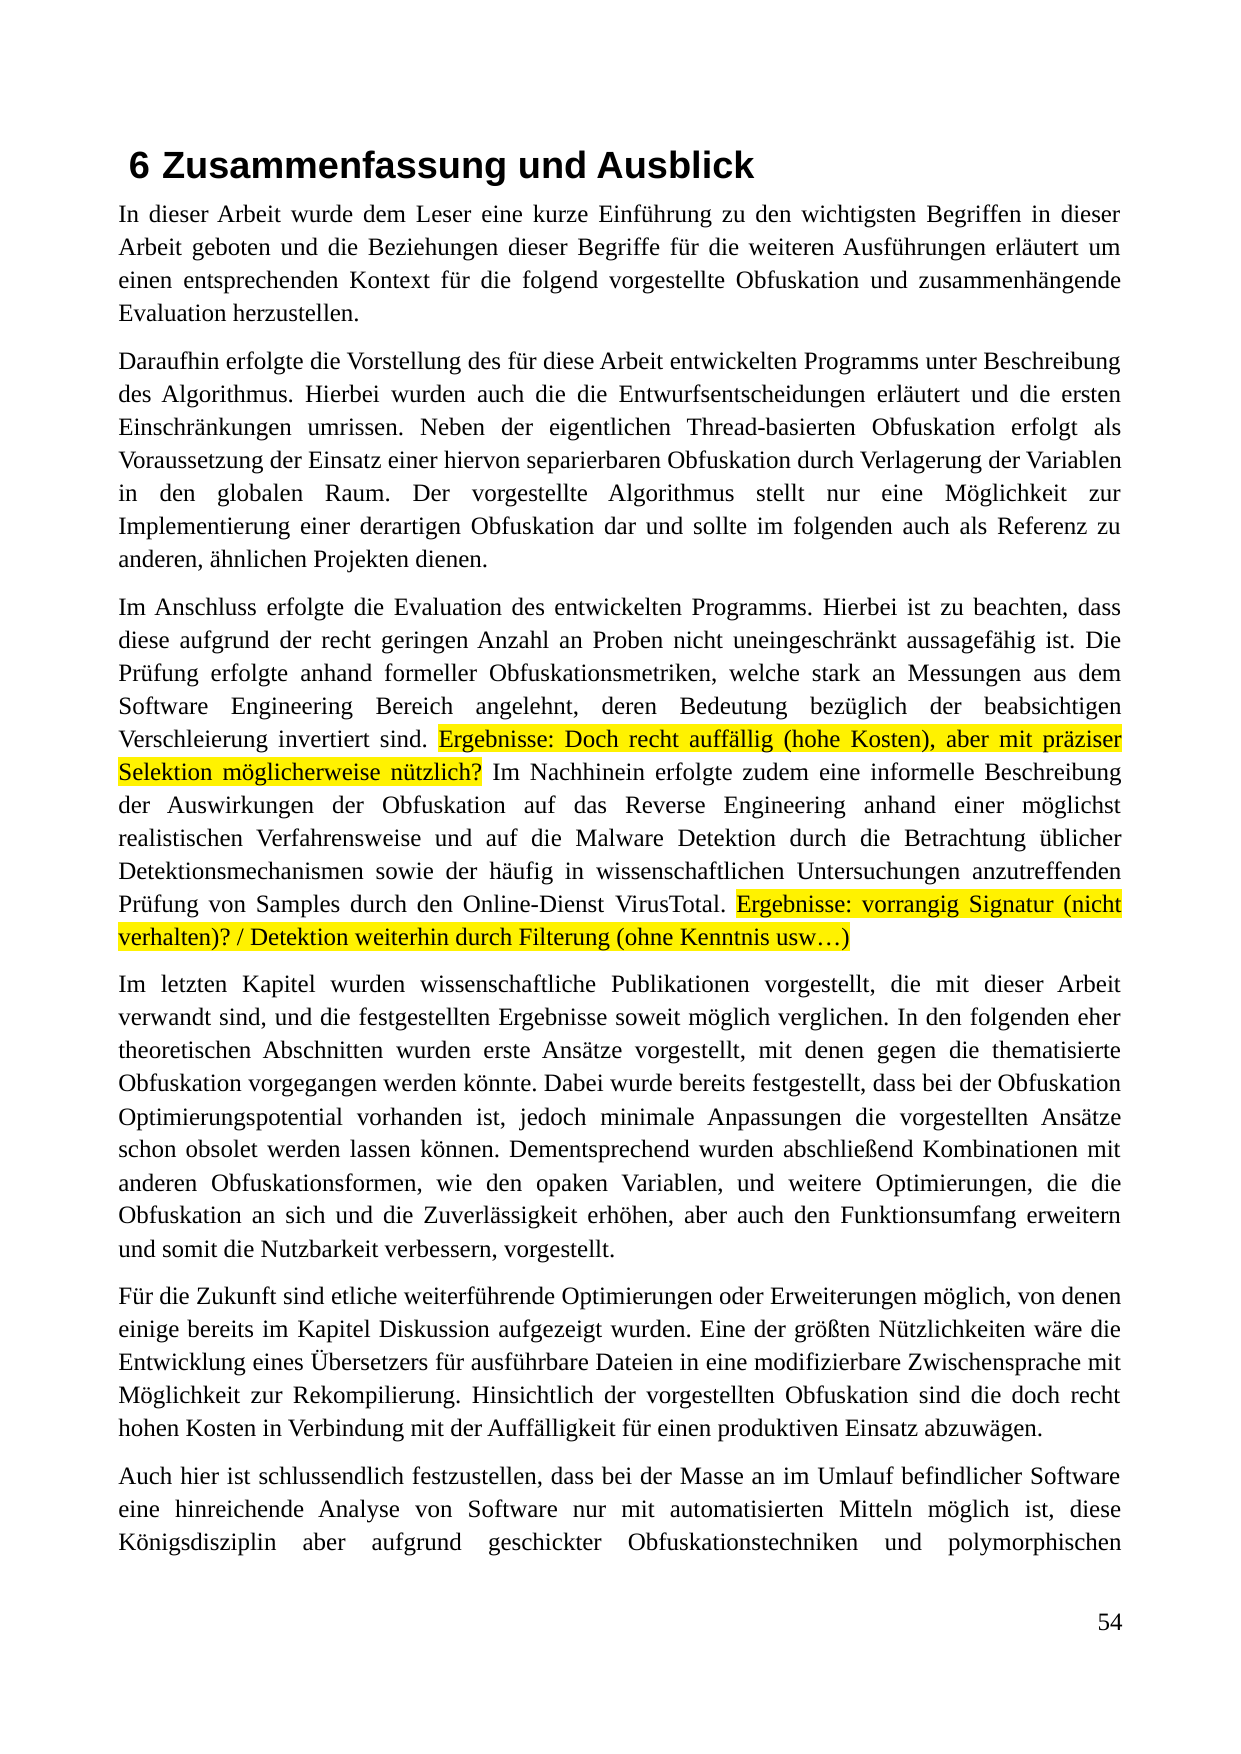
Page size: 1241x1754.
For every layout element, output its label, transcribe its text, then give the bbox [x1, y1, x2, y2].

subtitle Zusammenfassung und Ausblick [118, 143, 1122, 187]
text Im letzten Kapitel wurden wissenschaftliche Publikationen vorgestellt, die mit dieser Arbeit verwandt sind, und die festgestellten Ergebnisse soweit möglich verglichen. In den folgenden eher theoretischen Abschnitten wurden erste Ansätze vorgestellt, mit denen gegen die thematisierte Obfuskation vorgegangen werden könnte. Dabei wurde bereits festgestellt, dass bei der Obfuskation Optimierungspotential vorhanden ist, jedoch minimale Anpassungen die vorgestellten Ansätze schon obsolet werden lassen können. Dementsprechend wurden abschließend Kombinationen mit anderen Obfuskationsformen, wie den opaken Variablen, und weitere Optimierungen, die die Obfuskation an sich und die Zuverlässigkeit erhöhen, aber auch den Funktionsumfang erweitern und somit die Nutzbarkeit verbessern, vorgestellt. [118, 969, 1122, 1262]
text Auch hier ist schlussendlich festzustellen, dass bei der Masse an im Umlauf befindlicher Software eine hinreichende Analyse von Software nur mit automatisierten Mitteln möglich ist, diese Königsdisziplin aber aufgrund geschickter Obfuskationstechniken und polymorphischen [118, 1461, 1122, 1556]
text Im Anschluss erfolgte die Evaluation des entwickelten Programms. Hierbei ist zu beachten, dass diese aufgrund der recht geringen Anzahl an Proben nicht uneingeschränkt aussagefähig ist. Die Prüfung erfolgte anhand formeller Obfuskationsmetriken, welche stark an Messungen aus dem Software Engineering Bereich angelehnt, deren Bedeutung bezüglich der beabsichtigen Verschleierung invertiert sind. Ergebnisse: Doch recht auffällig (hohe Kosten), aber mit präziser Selektion möglicherweise nützlich? Im Nachhinein erfolgte zudem eine informelle Beschreibung der Auswirkungen der Obfuskation auf das Reverse Engineering anhand einer möglichst realistischen Verfahrensweise und auf die Malware Detektion durch die Betrachtung üblicher Detektionsmechanismen sowie der häufig in wissenschaftlichen Untersuchungen anzutreffenden Prüfung von Samples durch den Online-Dienst VirusTotal. Ergebnisse: vorrangig Signatur (nicht verhalten)? / Detektion weiterhin durch Filterung (ohne Kenntnis usw…) [118, 592, 1122, 951]
text Daraufhin erfolgte die Vorstellung des für diese Arbeit entwickelten Programms unter Beschreibung des Algorithmus. Hierbei wurden auch die die Entwurfsentscheidungen erläutert und die ersten Einschränkungen umrissen. Neben der eigentlichen Thread-basierten Obfuskation erfolgt als Voraussetzung der Einsatz einer hiervon separierbaren Obfuskation durch Verlagerung der Variablen in den globalen Raum. Der vorgestellte Algorithmus stellt nur eine Möglichkeit zur Implementierung einer derartigen Obfuskation dar und sollte im folgenden auch als Referenz zu anderen, ähnlichen Projekten dienen. [118, 346, 1122, 573]
text In dieser Arbeit wurde dem Leser eine kurze Einführung zu den wichtigsten Begriffen in dieser Arbeit geboten und die Beziehungen dieser Begriffe für die weiteren Ausführungen erläutert um einen entsprechenden Kontext für die folgend vorgestellte Obfuskation und zusammenhängende Evaluation herzustellen. [118, 199, 1122, 327]
text Für die Zukunft sind etliche weiterführende Optimierungen oder Erweiterungen möglich, von denen einige bereits im Kapitel Diskussion aufgezeigt wurden. Eine der größten Nützlichkeiten wäre die Entwicklung eines Übersetzers für ausführbare Dateien in eine modifizierbare Zwischensprache mit Möglichkeit zur Rekompilierung. Hinsichtlich der vorgestellten Obfuskation sind die doch recht hohen Kosten in Verbindung mit der Auffälligkeit für einen produktiven Einsatz abzuwägen. [118, 1281, 1122, 1442]
